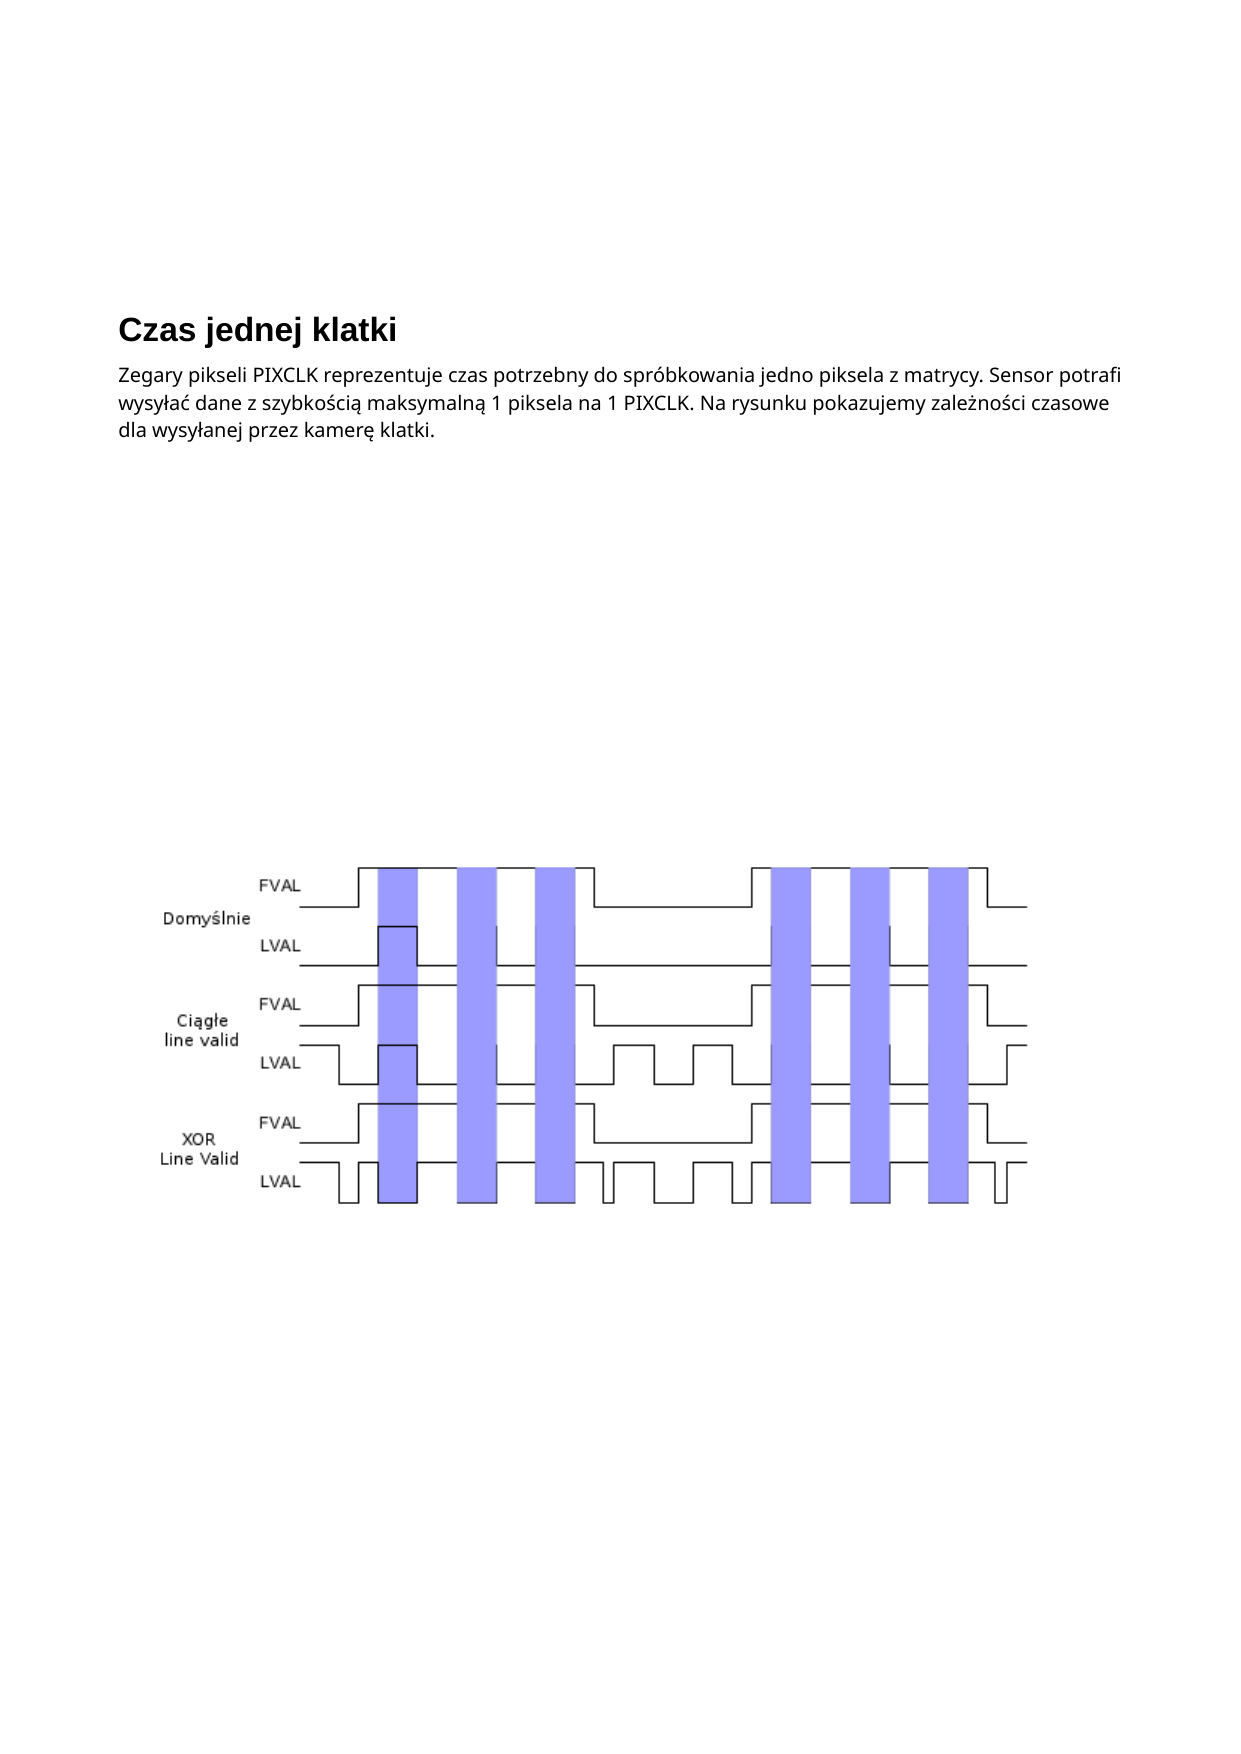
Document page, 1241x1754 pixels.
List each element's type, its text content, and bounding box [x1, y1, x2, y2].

text Zegary pikseli PIXCLK reprezentuje czas potrzebny do spróbkowania jedno piksela z matrycy. Sensor potrafi wysyłać dane z szybkością maksymalną 1 piksela na 1 PIXCLK. Na rysunku pokazujemy zależności czasowe dla wysyłanej przez kamerę klatki. [118, 361, 1122, 443]
subtitle Czas jednej klatki [118, 310, 1122, 349]
picture [139, 851, 1101, 1210]
